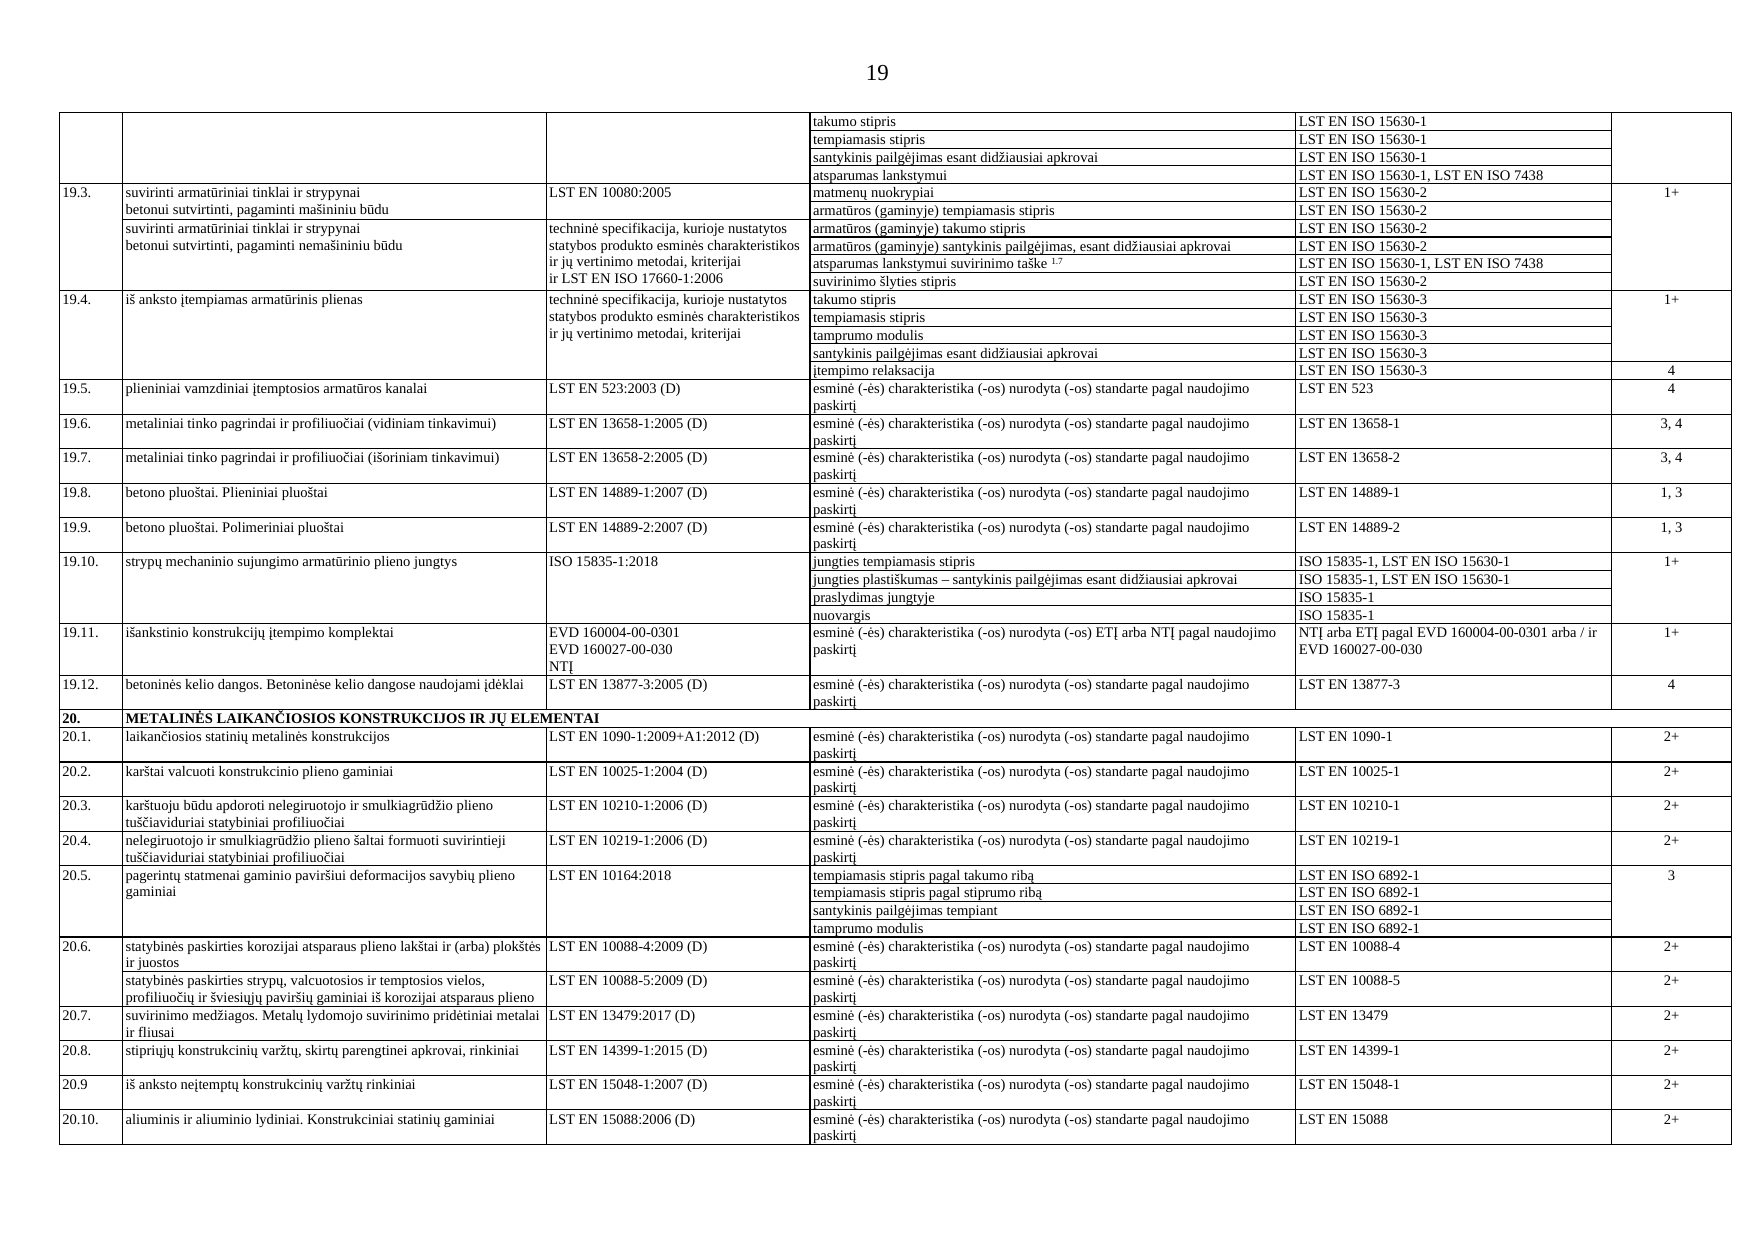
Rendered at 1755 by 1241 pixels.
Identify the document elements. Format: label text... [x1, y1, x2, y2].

table_cell LST EN ISO 6892-1 [1296, 866, 1611, 883]
table_cell METALINĖS LAIKANČIOSIOS KONSTRUKCIJOS IR JŲ ELEMENTAI [123, 710, 810, 727]
table_cell esminė (-ės) charakteristika (-os) nurodyta (-os) standarte pagal naudojimo paskirtį [811, 938, 1295, 971]
table_cell 4 [1612, 380, 1731, 413]
table_cell matmenų nuokrypiai [811, 184, 1295, 201]
table_cell LST EN 13658-1 [1296, 415, 1611, 448]
table_cell LST EN 14399-1 [1296, 1041, 1611, 1075]
table_cell [547, 588, 809, 605]
table_cell 1+ [1612, 291, 1731, 361]
table_cell LST EN 523 [1296, 380, 1611, 413]
table_cell 3 [1612, 866, 1731, 936]
table_cell [1612, 588, 1731, 605]
table_cell santykinis pailgėjimas esant didžiausiai apkrovai [811, 344, 1295, 361]
table_cell 4 [1612, 362, 1731, 379]
table_cell LST EN 10210-1 [1296, 797, 1611, 831]
table_cell LST EN 15088:2006 (D) [547, 1110, 809, 1144]
table_cell esminė (-ės) charakteristika (-os) nurodyta (-os) standarte pagal naudojimo paskirtį [811, 763, 1295, 796]
table_cell LST EN 15048-1:2007 (D) [547, 1076, 809, 1109]
table_cell 2+ [1612, 1007, 1731, 1040]
table_cell LST EN ISO 6892-1 [1296, 920, 1611, 936]
table_cell LST EN 13877-3 [1296, 676, 1611, 709]
table_cell esminė (-ės) charakteristika (-os) nurodyta (-os) standarte pagal naudojimo paskirtį [811, 1041, 1295, 1075]
table_cell ISO 15835-1, LST EN ISO 15630-1 [1296, 553, 1611, 570]
table_cell 20. [60, 710, 122, 727]
table_cell 1+ [1612, 553, 1731, 570]
table_cell armatūros (gaminyje) takumo stipris [811, 220, 1295, 236]
table_cell LST EN 13658-1:2005 (D) [547, 415, 809, 448]
table_cell 19.9. [60, 518, 122, 552]
table_cell tamprumo modulis [811, 327, 1295, 343]
table_cell betoninės kelio dangos. Betoninėse kelio dangose naudojami įdėklai [123, 676, 546, 709]
table_cell 2+ [1612, 728, 1731, 761]
table_cell LST EN 10210-1:2006 (D) [547, 797, 809, 831]
table_cell santykinis pailgėjimas esant didžiausiai apkrovai [811, 149, 1295, 165]
table_cell 4 [1612, 676, 1731, 709]
table_cell esminė (-ės) charakteristika (-os) nurodyta (-os) standarte pagal naudojimo paskirtį [811, 415, 1295, 448]
table_cell LST EN ISO 15630-1 [1296, 131, 1611, 147]
table_cell stipriųjų konstrukcinių varžtų, skirtų parengtinei apkrovai, rinkiniai [123, 1041, 546, 1075]
table_cell ISO 15835-1:2018 [547, 553, 809, 570]
table_cell laikančiosios statinių metalinės konstrukcijos [123, 728, 546, 761]
table_cell LST EN 14399-1:2015 (D) [547, 1041, 809, 1075]
table_cell esminė (-ės) charakteristika (-os) nurodyta (-os) standarte pagal naudojimo paskirtį [811, 728, 1295, 761]
table_cell LST EN 1090-1:2009+A1:2012 (D) [547, 728, 809, 761]
table_cell armatūros (gaminyje) tempiamasis stipris [811, 202, 1295, 219]
table_cell LST EN 10219-1:2006 (D) [547, 832, 809, 865]
table_cell LST EN 1090-1 [1296, 728, 1611, 761]
table_cell suvirinimo medžiagos. Metalų lydomojo suvirinimo pridėtiniai metalai ir fliusai [123, 1007, 546, 1040]
table_cell esminė (-ės) charakteristika (-os) nurodyta (-os) ETĮ arba NTĮ pagal naudojimo paskirtį [811, 624, 1295, 674]
table_cell 19.4. [60, 291, 122, 379]
table_cell LST EN 10164:2018 [547, 866, 809, 936]
table_cell LST EN ISO 15630-1 [1296, 113, 1611, 129]
table_cell LST EN 13658-2 [1296, 449, 1611, 483]
table_cell [547, 605, 809, 623]
table_cell LST EN 15048-1 [1296, 1076, 1611, 1109]
table_cell LST EN ISO 15630-1, LST EN ISO 7438 [1296, 255, 1611, 272]
table_cell LST EN ISO 15630-3 [1296, 327, 1611, 343]
table_cell 20.1. [60, 728, 122, 761]
table_cell [123, 113, 546, 183]
table_cell pagerintų statmenai gaminio paviršiui deformacijos savybių plieno gaminiai [123, 866, 546, 936]
table_cell 2+ [1612, 763, 1731, 796]
table_cell metaliniai tinko pagrindai ir profiliuočiai (vidiniam tinkavimui) [123, 415, 546, 448]
table_cell armatūros (gaminyje) santykinis pailgėjimas, esant didžiausiai apkrovai [811, 238, 1295, 254]
table_cell esminė (-ės) charakteristika (-os) nurodyta (-os) standarte pagal naudojimo paskirtį [811, 832, 1295, 865]
table_cell esminė (-ės) charakteristika (-os) nurodyta (-os) standarte pagal naudojimo paskirtį [811, 676, 1295, 709]
table_cell 2+ [1612, 1110, 1731, 1144]
table_cell [123, 588, 546, 605]
table_cell LST EN 10088-5 [1296, 972, 1611, 1006]
table_cell 2+ [1612, 1076, 1731, 1109]
table_cell tempiamasis stipris [811, 131, 1295, 147]
table_cell 2+ [1612, 938, 1731, 971]
table_cell NTĮ arba ETĮ pagal EVD 160004-00-0301 arba / ir EVD 160027-00-030 [1296, 624, 1611, 674]
table_cell 20.9 [60, 1076, 122, 1109]
table_cell plieniniai vamzdiniai įtemptosios armatūros kanalai [123, 380, 546, 413]
table_cell [60, 605, 122, 623]
table_cell aliuminis ir aliuminio lydiniai. Konstrukciniai statinių gaminiai [123, 1110, 546, 1144]
table_cell LST EN 14889-1:2007 (D) [547, 484, 809, 517]
table_cell ISO 15835-1 [1296, 589, 1611, 605]
table_cell betono pluoštai. Plieniniai pluoštai [123, 484, 546, 517]
table_cell LST EN ISO 15630-2 [1296, 238, 1611, 254]
table_cell nuovargis [811, 606, 1295, 623]
table_cell 19.12. [60, 676, 122, 709]
table_cell suvirinti armatūriniai tinklai ir strypynai betonui sutvirtinti, pagaminti nemašininiu būdu [123, 220, 546, 290]
table_cell 20.3. [60, 797, 122, 831]
table_cell LST EN 10080:2005 [547, 184, 809, 219]
table_cell iš anksto neįtemptų konstrukcinių varžtų rinkiniai [123, 1076, 546, 1109]
table_cell 20.6. [60, 938, 122, 971]
table_cell 20.7. [60, 1007, 122, 1040]
table_cell atsparumas lankstymui suvirinimo taške 1.7 [811, 255, 1295, 272]
table_cell ISO 15835-1, LST EN ISO 15630-1 [1296, 571, 1611, 587]
table_cell 1, 3 [1612, 518, 1731, 552]
table_cell LST EN 10025-1 [1296, 763, 1611, 796]
table_cell esminė (-ės) charakteristika (-os) nurodyta (-os) standarte pagal naudojimo paskirtį [811, 1110, 1295, 1144]
table_cell LST EN 10088-4:2009 (D) [547, 938, 809, 971]
table_cell metaliniai tinko pagrindai ir profiliuočiai (išoriniam tinkavimui) [123, 449, 546, 483]
table_cell [1296, 710, 1611, 727]
table_cell EVD 160004-00-0301 EVD 160027-00-030 NTĮ [547, 624, 809, 674]
table_cell tempiamasis stipris pagal stiprumo ribą [811, 884, 1295, 901]
table_cell 1+ [1612, 184, 1731, 290]
table_cell LST EN 10088-5:2009 (D) [547, 972, 809, 1006]
table_cell 2+ [1612, 832, 1731, 865]
table_cell LST EN 13479 [1296, 1007, 1611, 1040]
table_cell LST EN ISO 15630-1 [1296, 149, 1611, 165]
table_cell išankstinio konstrukcijų įtempimo komplektai [123, 624, 546, 674]
table_cell jungties tempiamasis stipris [811, 553, 1295, 570]
table_cell esminė (-ės) charakteristika (-os) nurodyta (-os) standarte pagal naudojimo paskirtį [811, 484, 1295, 517]
table_cell ISO 15835-1 [1296, 606, 1611, 623]
table_cell techninė specifikacija, kurioje nustatytos statybos produkto esminės charakteristikos ir jų vertinimo metodai, kriterijai [547, 291, 809, 379]
table_cell 1, 3 [1612, 484, 1731, 517]
table_cell 20.10. [60, 1110, 122, 1144]
table_cell 20.4. [60, 832, 122, 865]
table_cell 2+ [1612, 797, 1731, 831]
table_cell esminė (-ės) charakteristika (-os) nurodyta (-os) standarte pagal naudojimo paskirtį [811, 449, 1295, 483]
table_cell LST EN 10219-1 [1296, 832, 1611, 865]
table_cell [123, 605, 546, 623]
table_cell LST EN ISO 15630-2 [1296, 202, 1611, 219]
table_cell LST EN ISO 15630-2 [1296, 184, 1611, 201]
table_cell 1+ [1612, 624, 1731, 674]
table_cell [60, 113, 122, 183]
table_cell [123, 570, 546, 587]
table_cell tempiamasis stipris pagal takumo ribą [811, 866, 1295, 883]
table_cell esminė (-ės) charakteristika (-os) nurodyta (-os) standarte pagal naudojimo paskirtį [811, 972, 1295, 1006]
table_cell [1611, 710, 1731, 727]
table_cell LST EN ISO 6892-1 [1296, 902, 1611, 919]
table_cell [547, 113, 809, 183]
table_cell [60, 971, 122, 1006]
table_cell 20.8. [60, 1041, 122, 1075]
table_cell [1612, 570, 1731, 587]
table_cell 3, 4 [1612, 449, 1731, 483]
table_cell tamprumo modulis [811, 920, 1295, 936]
table_cell LST EN 14889-2:2007 (D) [547, 518, 809, 552]
table_cell esminė (-ės) charakteristika (-os) nurodyta (-os) standarte pagal naudojimo paskirtį [811, 1007, 1295, 1040]
table_cell statybinės paskirties korozijai atsparaus plieno lakštai ir (arba) plokštės ir juostos [123, 938, 546, 971]
table_cell LST EN 10025-1:2004 (D) [547, 763, 809, 796]
table_cell LST EN 13658-2:2005 (D) [547, 449, 809, 483]
table_cell [547, 570, 809, 587]
table_cell LST EN 13479:2017 (D) [547, 1007, 809, 1040]
table_cell [810, 710, 1296, 727]
table_cell jungties plastiškumas – santykinis pailgėjimas esant didžiausiai apkrovai [811, 571, 1295, 587]
table_cell esminė (-ės) charakteristika (-os) nurodyta (-os) standarte pagal naudojimo paskirtį [811, 518, 1295, 552]
table_cell LST EN ISO 15630-3 [1296, 291, 1611, 308]
table_cell nelegiruotojo ir smulkiagrūdžio plieno šaltai formuoti suvirintieji tuščiaviduriai statybiniai profiliuočiai [123, 832, 546, 865]
table_cell statybinės paskirties strypų, valcuotosios ir temptosios vielos, profiliuočių ir šviesiųjų paviršių gaminiai iš korozijai atsparaus plieno [123, 972, 546, 1006]
table_cell betono pluoštai. Polimeriniai pluoštai [123, 518, 546, 552]
table_cell karštuoju būdu apdoroti nelegiruotojo ir smulkiagrūdžio plieno tuščiaviduriai statybiniai profiliuočiai [123, 797, 546, 831]
table_cell takumo stipris [811, 113, 1295, 129]
table_cell įtempimo relaksacija [811, 362, 1295, 379]
table_cell suvirinimo šlyties stipris [811, 273, 1295, 290]
table_cell techninė specifikacija, kurioje nustatytos statybos produkto esminės charakteristikos ir jų vertinimo metodai, kriterijai ir LST EN ISO 17660-1:2006 [547, 220, 809, 290]
table_cell LST EN 14889-1 [1296, 484, 1611, 517]
table_cell 2+ [1612, 972, 1731, 1006]
table_cell tempiamasis stipris [811, 309, 1295, 326]
table_cell LST EN ISO 15630-1, LST EN ISO 7438 [1296, 166, 1611, 183]
table_cell LST EN ISO 15630-3 [1296, 344, 1611, 361]
table_cell praslydimas jungtyje [811, 589, 1295, 605]
table_cell 20.5. [60, 866, 122, 936]
table_cell [1612, 113, 1731, 183]
table_cell takumo stipris [811, 291, 1295, 308]
table_cell strypų mechaninio sujungimo armatūrinio plieno jungtys [123, 553, 546, 570]
table_cell LST EN ISO 15630-3 [1296, 362, 1611, 379]
table_cell LST EN 13877-3:2005 (D) [547, 676, 809, 709]
table_cell LST EN 15088 [1296, 1110, 1611, 1144]
table_cell 3, 4 [1612, 415, 1731, 448]
table_cell 19.11. [60, 624, 122, 674]
table_cell suvirinti armatūriniai tinklai ir strypynai betonui sutvirtinti, pagaminti mašininiu būdu [123, 184, 546, 219]
table_cell 19.8. [60, 484, 122, 517]
table_cell 2+ [1612, 1041, 1731, 1075]
table_cell LST EN ISO 6892-1 [1296, 884, 1611, 901]
table_cell 20.2. [60, 763, 122, 796]
table_cell [60, 588, 122, 605]
table_cell LST EN ISO 15630-2 [1296, 220, 1611, 236]
table_cell 19.5. [60, 380, 122, 413]
table_cell 19.10. [60, 553, 122, 570]
table_cell 19.6. [60, 415, 122, 448]
table_cell atsparumas lankstymui [811, 166, 1295, 183]
table_cell 19.3. [60, 184, 122, 290]
table_cell LST EN ISO 15630-2 [1296, 273, 1611, 290]
table_cell esminė (-ės) charakteristika (-os) nurodyta (-os) standarte pagal naudojimo paskirtį [811, 797, 1295, 831]
table_cell karštai valcuoti konstrukcinio plieno gaminiai [123, 763, 546, 796]
table_cell LST EN 10088-4 [1296, 938, 1611, 971]
table_cell esminė (-ės) charakteristika (-os) nurodyta (-os) standarte pagal naudojimo paskirtį [811, 1076, 1295, 1109]
table_cell santykinis pailgėjimas tempiant [811, 902, 1295, 919]
table_cell esminė (-ės) charakteristika (-os) nurodyta (-os) standarte pagal naudojimo paskirtį [811, 380, 1295, 413]
table_cell LST EN 14889-2 [1296, 518, 1611, 552]
table_cell iš anksto įtempiamas armatūrinis plienas [123, 291, 546, 379]
table_cell LST EN 523:2003 (D) [547, 380, 809, 413]
table_cell 19.7. [60, 449, 122, 483]
table_cell [60, 570, 122, 587]
table_cell [1612, 605, 1731, 623]
table_cell LST EN ISO 15630-3 [1296, 309, 1611, 326]
